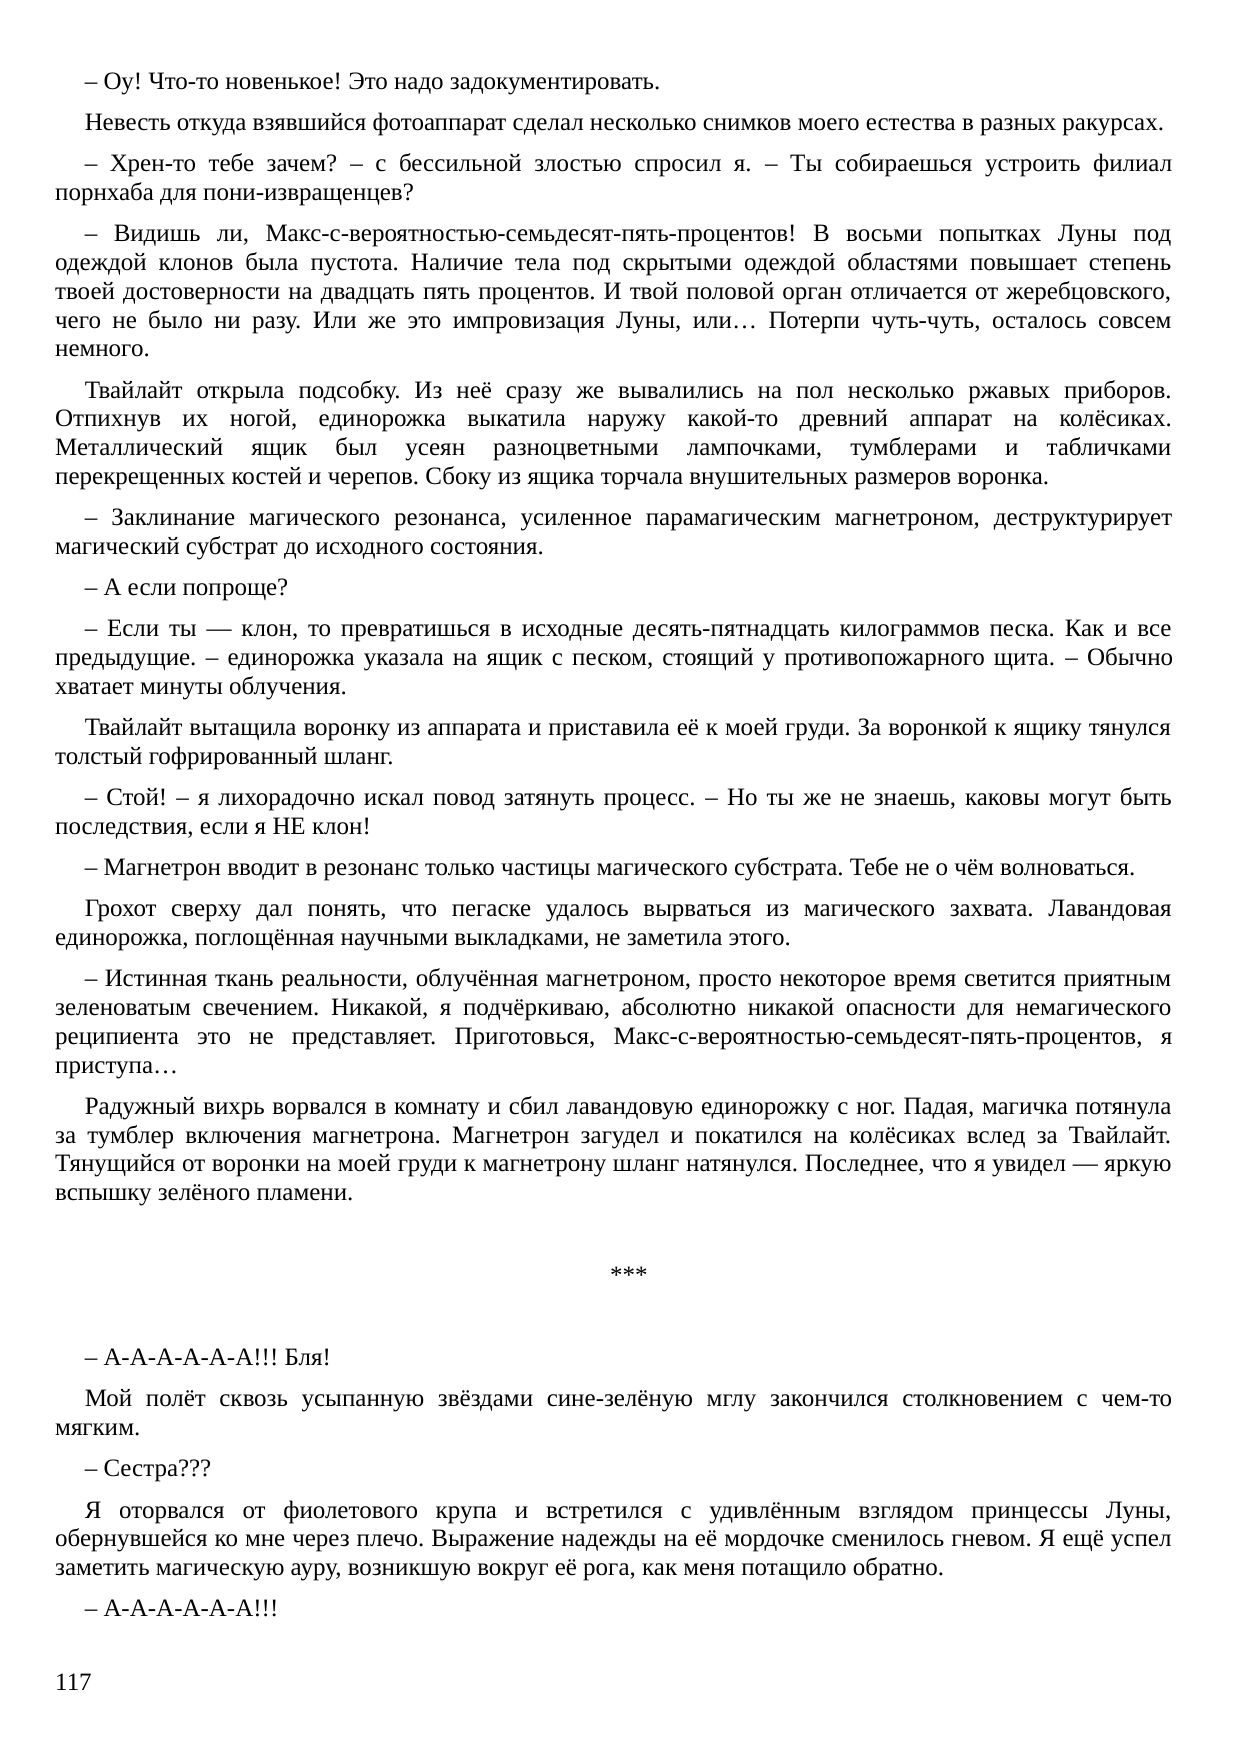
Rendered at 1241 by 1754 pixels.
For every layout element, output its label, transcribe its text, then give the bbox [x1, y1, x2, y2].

text – Магнетрон вводит в резонанс только частицы магического субстрата. Тебе не о чём волноваться. [55, 852, 1173, 881]
text *** [55, 1260, 1173, 1288]
text Радужный вихрь ворвался в комнату и сбил лавандовую единорожку с ног. Падая, магичка потянула за тумблер включения магнетрона. Магнетрон загудел и покатился на колёсиках вслед за Твайлайт. Тянущийся от воронки на моей груди к магнетрону шланг натянулся. Последнее, что я увидел — яркую вспышку зелёного пламени. [55, 1091, 1173, 1206]
text Мой полёт сквозь усыпанную звёздами сине-зелёную мглу закончился столкновением с чем-то мягким. [55, 1383, 1173, 1441]
text Грохот сверху дал понять, что пегаске удалось вырваться из магического захвата. Лавандовая единорожка, поглощённая научными выкладками, не заметила этого. [55, 893, 1173, 951]
text – Видишь ли, Макс-с-вероятностью-семьдесят-пять-процентов! В восьми попытках Луны под одеждой клонов была пустота. Наличие тела под скрытыми одеждой областями повышает степень твоей достоверности на двадцать пять процентов. И твой половой орган отличается от жеребцовского, чего не было ни разу. Или же это импровизация Луны, или… Потерпи чуть-чуть, осталось совсем немного. [55, 218, 1173, 362]
text Я оторвался от фиолетового крупа и встретился с удивлённым взглядом принцессы Луны, обернувшейся ко мне через плечо. Выражение надежды на её мордочке сменилось гневом. Я ещё успел заметить магическую ауру, возникшую вокруг её рога, как меня потащило обратно. [55, 1495, 1173, 1581]
text – Истинная ткань реальности, облучённая магнетроном, просто некоторое время светится приятным зеленоватым свечением. Никакой, я подчёркиваю, абсолютно никакой опасности для немагического реципиента это не представляет. Приготовься, Макс-с-вероятностью-семьдесят-пять-процентов, я приступа… [55, 963, 1173, 1078]
text – Заклинание магического резонанса, усиленное парамагическим магнетроном, деструктурирует магический субстрат до исходного состояния. [55, 502, 1173, 560]
text – Хрен-то тебе зачем? – с бессильной злостью спросил я. – Ты собираешься устроить филиал порнхаба для пони-извращенцев? [55, 148, 1173, 206]
text Твайлайт открыла подсобку. Из неё сразу же вывалились на пол несколько ржавых приборов. Отпихнув их ногой, единорожка выкатила наружу какой-то древний аппарат на колёсиках. Металлический ящик был усеян разноцветными лампочками, тумблерами и табличками перекрещенных костей и черепов. Сбоку из ящика торчала внушительных размеров воронка. [55, 375, 1173, 490]
text – А-А-А-А-А-А!!! [55, 1593, 1173, 1622]
text – А если попроще? [55, 572, 1173, 601]
text – Оу! Что-то новенькое! Это надо задокументировать. [55, 66, 1173, 95]
text – А-А-А-А-А-А!!! Бля! [55, 1342, 1173, 1371]
text – Сестра??? [55, 1453, 1173, 1482]
text Невесть откуда взявшийся фотоаппарат сделал несколько снимков моего естества в разных ракурсах. [55, 107, 1173, 136]
text – Стой! – я лихорадочно искал повод затянуть процесс. – Но ты же не знаешь, каковы могут быть последствия, если я НЕ клон! [55, 782, 1173, 840]
text Твайлайт вытащила воронку из аппарата и приставила её к моей груди. За воронкой к ящику тянулся толстый гофрированный шланг. [55, 712, 1173, 770]
text – Если ты — клон, то превратишься в исходные десять-пятнадцать килограммов песка. Как и все предыдущие. – единорожка указала на ящик с песком, стоящий у противопожарного щита. – Обычно хватает минуты облучения. [55, 613, 1173, 700]
